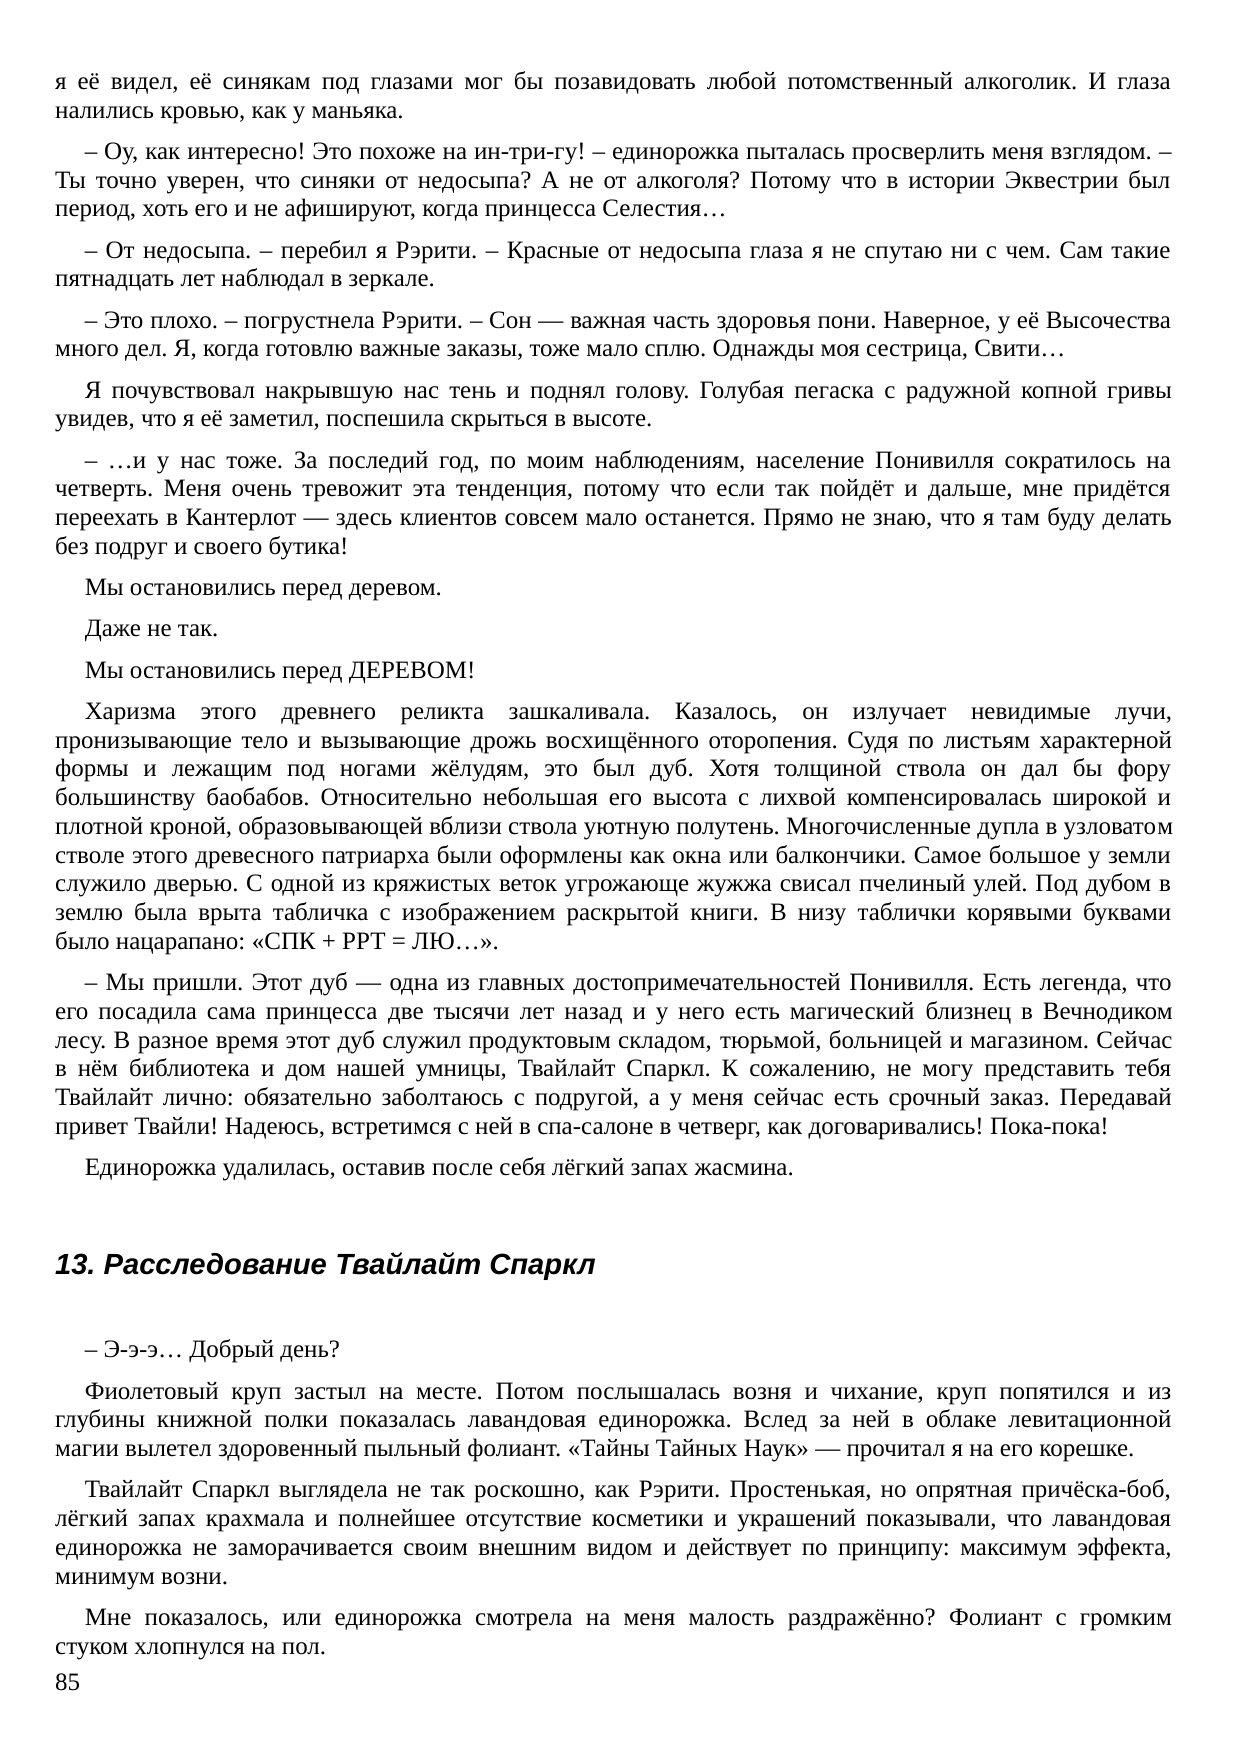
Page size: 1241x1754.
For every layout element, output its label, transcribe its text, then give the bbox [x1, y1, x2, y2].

text Единорожка удалилась, оставив после себя лёгкий запах жасмина. [55, 1152, 1173, 1181]
text я её видел, её синякам под глазами мог бы позавидовать любой потомственный алкоголик. И глаза налились кровью, как у маньяка. [55, 66, 1173, 123]
text – Мы пришли. Этот дуб — одна из главных достопримечательностей Понивилля. Есть легенда, что его посадила сама принцесса две тысячи лет назад и у него есть магический близнец в Вечнодиком лесу. В разное время этот дуб служил продуктовым складом, тюрьмой, больницей и магазином. Сейчас в нём библиотека и дом нашей умницы, Твайлайт Спаркл. К сожалению, не могу представить тебя Твайлайт лично: обязательно заболтаюсь с подругой, а у меня сейчас есть срочный заказ. Передавай привет Твайли! Надеюсь, встретимся с ней в спа-салоне в четверг, как договаривались! Пока-пока! [55, 967, 1173, 1140]
text – …и у нас тоже. За последий год, по моим наблюдениям, население Понивилля сократилось на четверть. Меня очень тревожит эта тенденция, потому что если так пойдёт и дальше, мне придётся переехать в Кантерлот — здесь клиентов совсем мало останется. Прямо не знаю, что я там буду делать без подруг и своего бутика! [55, 445, 1173, 560]
text Твайлайт Спаркл выглядела не так роскошно, как Рэрити. Простенькая, но опрятная причёска-боб, лёгкий запах крахмала и полнейшее отсутствие косметики и украшений показывали, что лавандовая единорожка не заморачивается своим внешним видом и действует по принципу: максимум эффекта, минимум возни. [55, 1474, 1173, 1589]
text – От недосыпа. – перебил я Рэрити. – Красные от недосыпа глаза я не спутаю ни с чем. Сам такие пятнадцать лет наблюдал в зеркале. [55, 235, 1173, 292]
text – Оу, как интересно! Это похоже на ин-три-гу! – единорожка пыталась просверлить меня взглядом. – Ты точно уверен, что синяки от недосыпа? А не от алкоголя? Потому что в истории Эквестрии был период, хоть его и не афишируют, когда принцесса Селестия… [55, 136, 1173, 222]
text – Э-э-э… Добрый день? [55, 1334, 1173, 1363]
text – Это плохо. – погрустнела Рэрити. – Сон — важная часть здоровья пони. Наверное, у её Высочества много дел. Я, когда готовлю важные заказы, тоже мало сплю. Однажды моя сестрица, Свити… [55, 305, 1173, 362]
text Мы остановились перед деревом. [55, 572, 1173, 601]
text Мне показалось, или единорожка смотрела на меня малость раздражённо? Фолиант с громким стуком хлопнулся на пол. [55, 1602, 1173, 1659]
text Харизма этого древнего реликта зашкаливала. Казалось, он излучает невидимые лучи, пронизывающие тело и вызывающие дрожь восхищённого оторопения. Судя по листьям характерной формы и лежащим под ногами жёлудям, это был дуб. Хотя толщиной ствола он дал бы фору большинству баобабов. Относительно небольшая его высота с лихвой компенсировалась широкой и плотной кроной, образовывающей вблизи ствола уютную полутень. Многочисленные дупла в узловатом стволе этого древесного патриарха были оформлены как окна или балкончики. Самое большое у земли служило дверью. С одной из кряжистых веток угрожающе жужжа свисал пчелиный улей. Под дубом в землю была врыта табличка с изображением раскрытой книги. В низу таблички корявыми буквами было нацарапано: «СПК + РРТ = ЛЮ…». [55, 696, 1173, 955]
text Я почувствовал накрывшую нас тень и поднял голову. Голубая пегаска с радужной копной гривы увидев, что я её заметил, поспешила скрыться в высоте. [55, 375, 1173, 432]
text Даже не так. [55, 613, 1173, 642]
subtitle 13. Расследование Твайлайт Спаркл [55, 1247, 1173, 1281]
text Мы остановились перед ДЕРЕВОМ! [55, 655, 1173, 683]
text Фиолетовый круп застыл на месте. Потом послышалась возня и чихание, круп попятился и из глубины книжной полки показалась лавандовая единорожка. Вслед за ней в облаке левитационной магии вылетел здоровенный пыльный фолиант. «Тайны Тайных Наук» — прочитал я на его корешке. [55, 1376, 1173, 1462]
